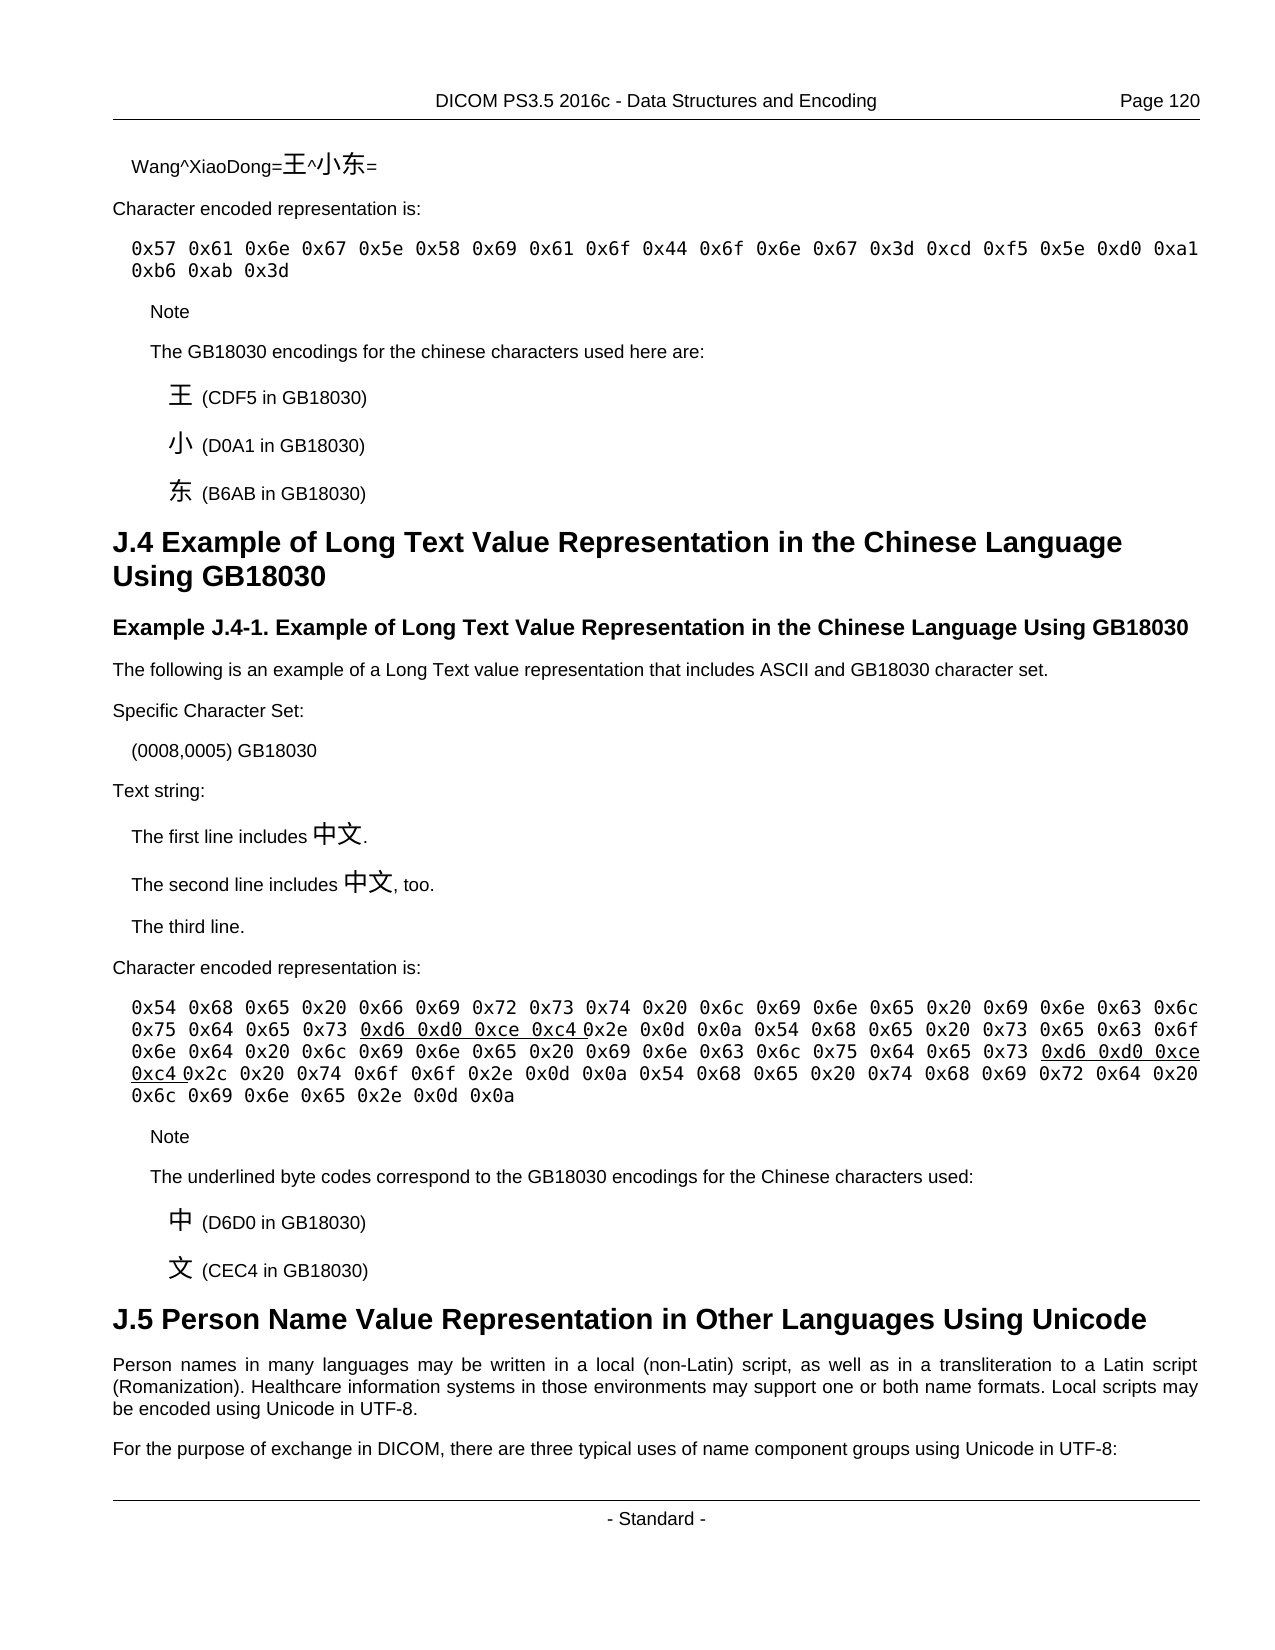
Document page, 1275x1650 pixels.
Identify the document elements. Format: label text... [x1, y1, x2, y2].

text Character encoded representation is: [112, 198, 1200, 219]
text 小 (D0A1 in GB18030) [169, 429, 1162, 458]
text The third line. [131, 916, 1200, 938]
text The GB18030 encodings for the chinese characters used here are: [150, 341, 1162, 363]
text For the purpose of exchange in DICOM, there are three typical uses of name component groups using Unicode in UTF-8: [112, 1438, 1200, 1459]
text J.4 Example of Long Text Value Representation in the Chinese Language Using GB18030 [112, 525, 1200, 592]
text 王 (CDF5 in GB18030) [169, 381, 1162, 411]
text Specific Character Set: [112, 699, 1200, 721]
text The second line includes 中文, too. [131, 868, 1200, 898]
text Text string: [112, 780, 1200, 802]
text 东 (B6AB in GB18030) [169, 477, 1162, 506]
text 0x57 0x61 0x6e 0x67 0x5e 0x58 0x69 0x61 0x6f 0x44 0x6f 0x6e 0x67 0x3d 0xcd 0xf5 0x5e 0xd0 0xa1 0xb6 0xab 0x3d [131, 238, 1200, 282]
text The underlined byte codes correspond to the GB18030 encodings for the Chinese characters used: [150, 1166, 1162, 1187]
text Wang^XiaoDong=王^小东= [131, 150, 1200, 179]
text 中 (D6D0 in GB18030) [169, 1206, 1162, 1235]
text 0x54 0x68 0x65 0x20 0x66 0x69 0x72 0x73 0x74 0x20 0x6c 0x69 0x6e 0x65 0x20 0x69 0x6e 0x63 0x6c 0x75 0x64 0x65 0x73 0xd6 0xd0 0xce 0xc4 0x2e 0x0d 0x0a 0x54 0x68 0x65 0x20 0x73 0x65 0x63 0x6f 0x6e 0x64 0x20 0x6c 0x69 0x6e 0x65 0x20 0x69 0x6e 0x63 0x6c 0x75 0x64 0x65 0x73 0xd6 0xd0 0xce 0xc4 0x2c 0x20 0x74 0x6f 0x6f 0x2e 0x0d 0x0a 0x54 0x68 0x65 0x20 0x74 0x68 0x69 0x72 0x64 0x20 0x6c 0x69 0x6e 0x65 0x2e 0x0d 0x0a [131, 997, 1200, 1107]
text Person names in many languages may be written in a local (non-Latin) script, as well as in a transliteration to a Latin script (Romanization). Healthcare information systems in those environments may support one or both name formats. Local scripts may be encoded using Unicode in UTF-8. [112, 1354, 1200, 1419]
text Note [150, 1126, 1162, 1147]
text 文 (CEC4 in GB18030) [169, 1254, 1162, 1283]
text The first line includes 中文. [131, 821, 1200, 850]
text J.5 Person Name Value Representation in Other Languages Using Unicode [112, 1302, 1200, 1336]
text Example J.4-1. Example of Long Text Value Representation in the Chinese Language Using GB18030 [112, 615, 1200, 641]
text Character encoded representation is: [112, 957, 1200, 978]
text The following is an example of a Long Text value representation that includes ASCII and GB18030 character set. [112, 659, 1200, 681]
text Note [150, 301, 1162, 322]
text (0008,0005) GB18030 [131, 740, 1200, 761]
